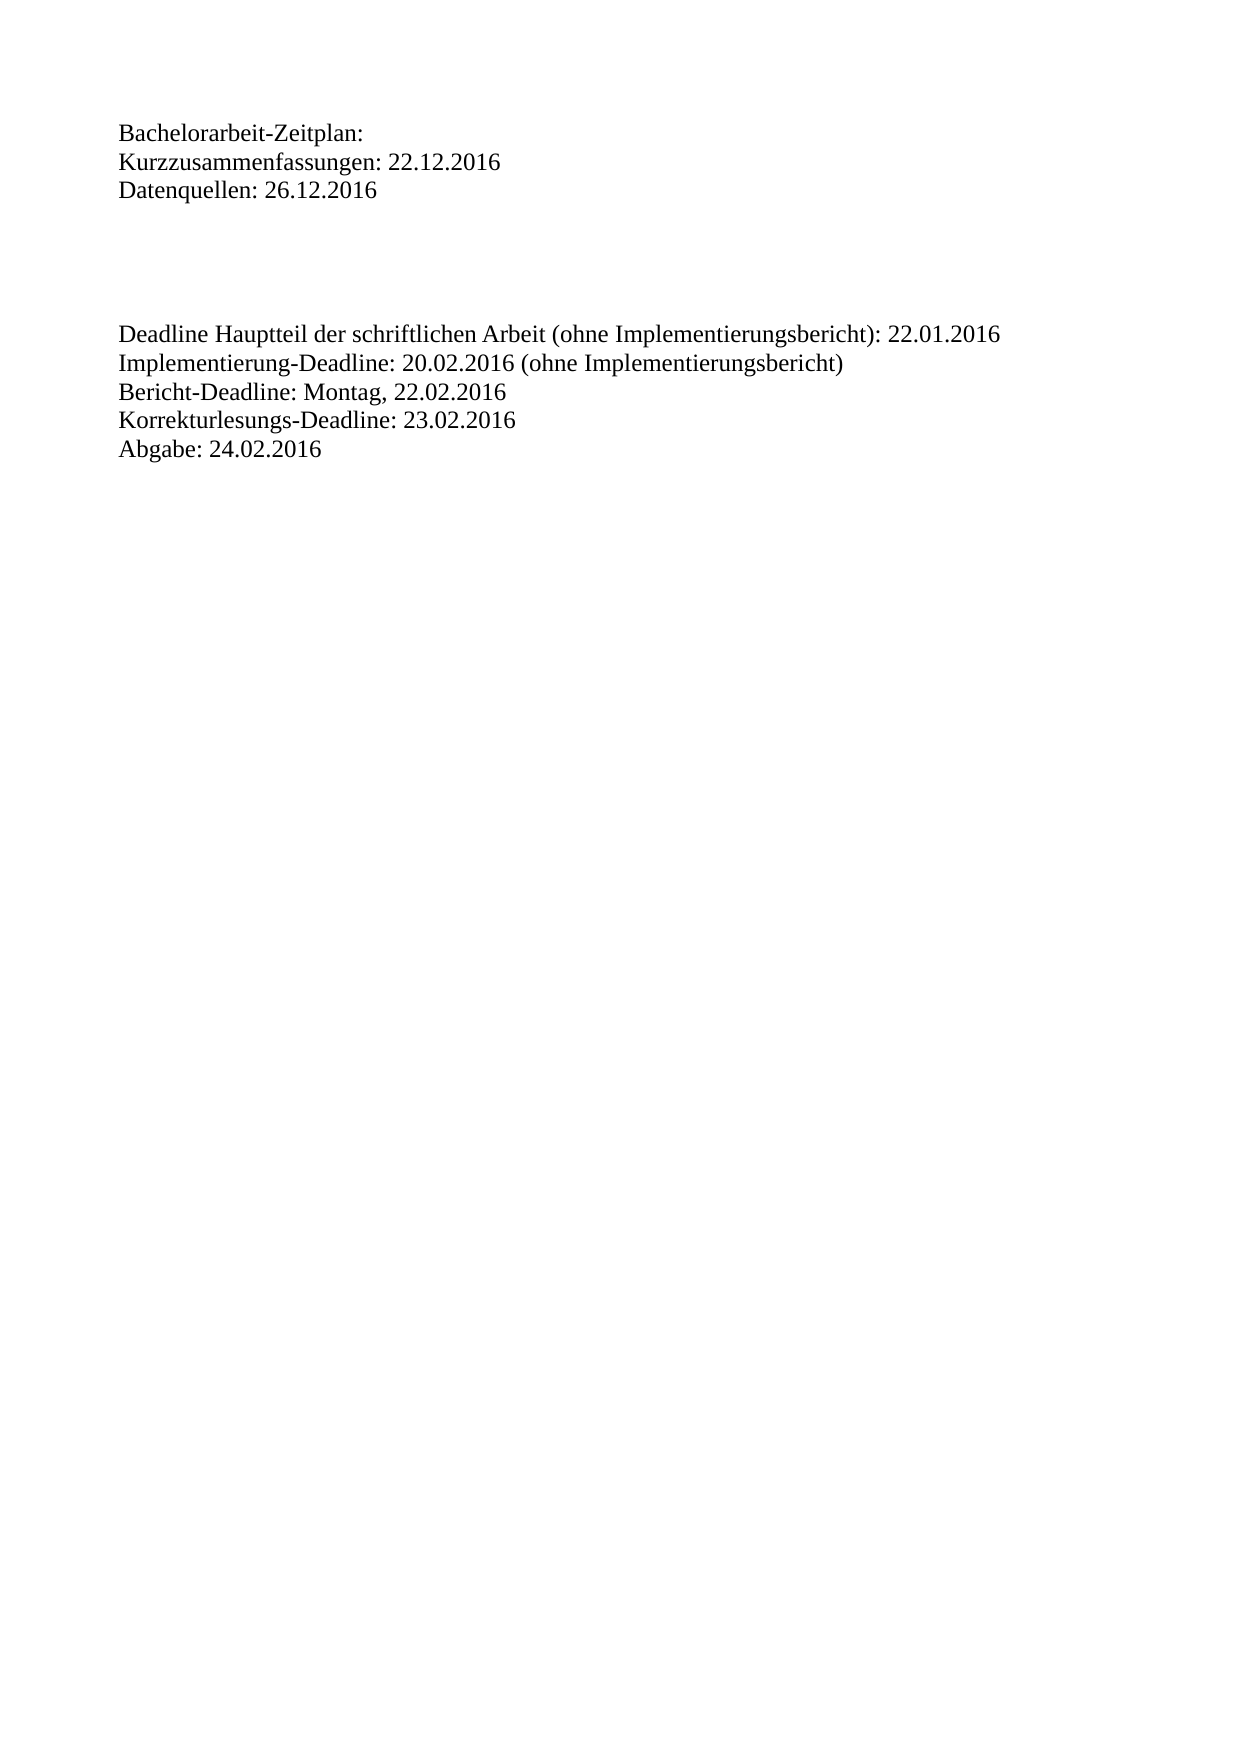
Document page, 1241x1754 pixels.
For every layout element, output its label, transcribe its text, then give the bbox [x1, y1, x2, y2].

text Datenquellen: 26.12.2016 [118, 176, 1122, 204]
text Korrekturlesungs-Deadline: 23.02.2016 [118, 406, 1122, 434]
text Bachelorarbeit-Zeitplan: [118, 118, 1122, 147]
text Bericht-Deadline: Montag, 22.02.2016 [118, 377, 1122, 406]
text Kurzzusammenfassungen: 22.12.2016 [118, 147, 1122, 176]
text Deadline Hauptteil der schriftlichen Arbeit (ohne Implementierungsbericht): 22.01.2016 [118, 319, 1122, 348]
text Abgabe: 24.02.2016 [118, 434, 1122, 463]
text Implementierung-Deadline: 20.02.2016 (ohne Implementierungsbericht) [118, 348, 1122, 377]
